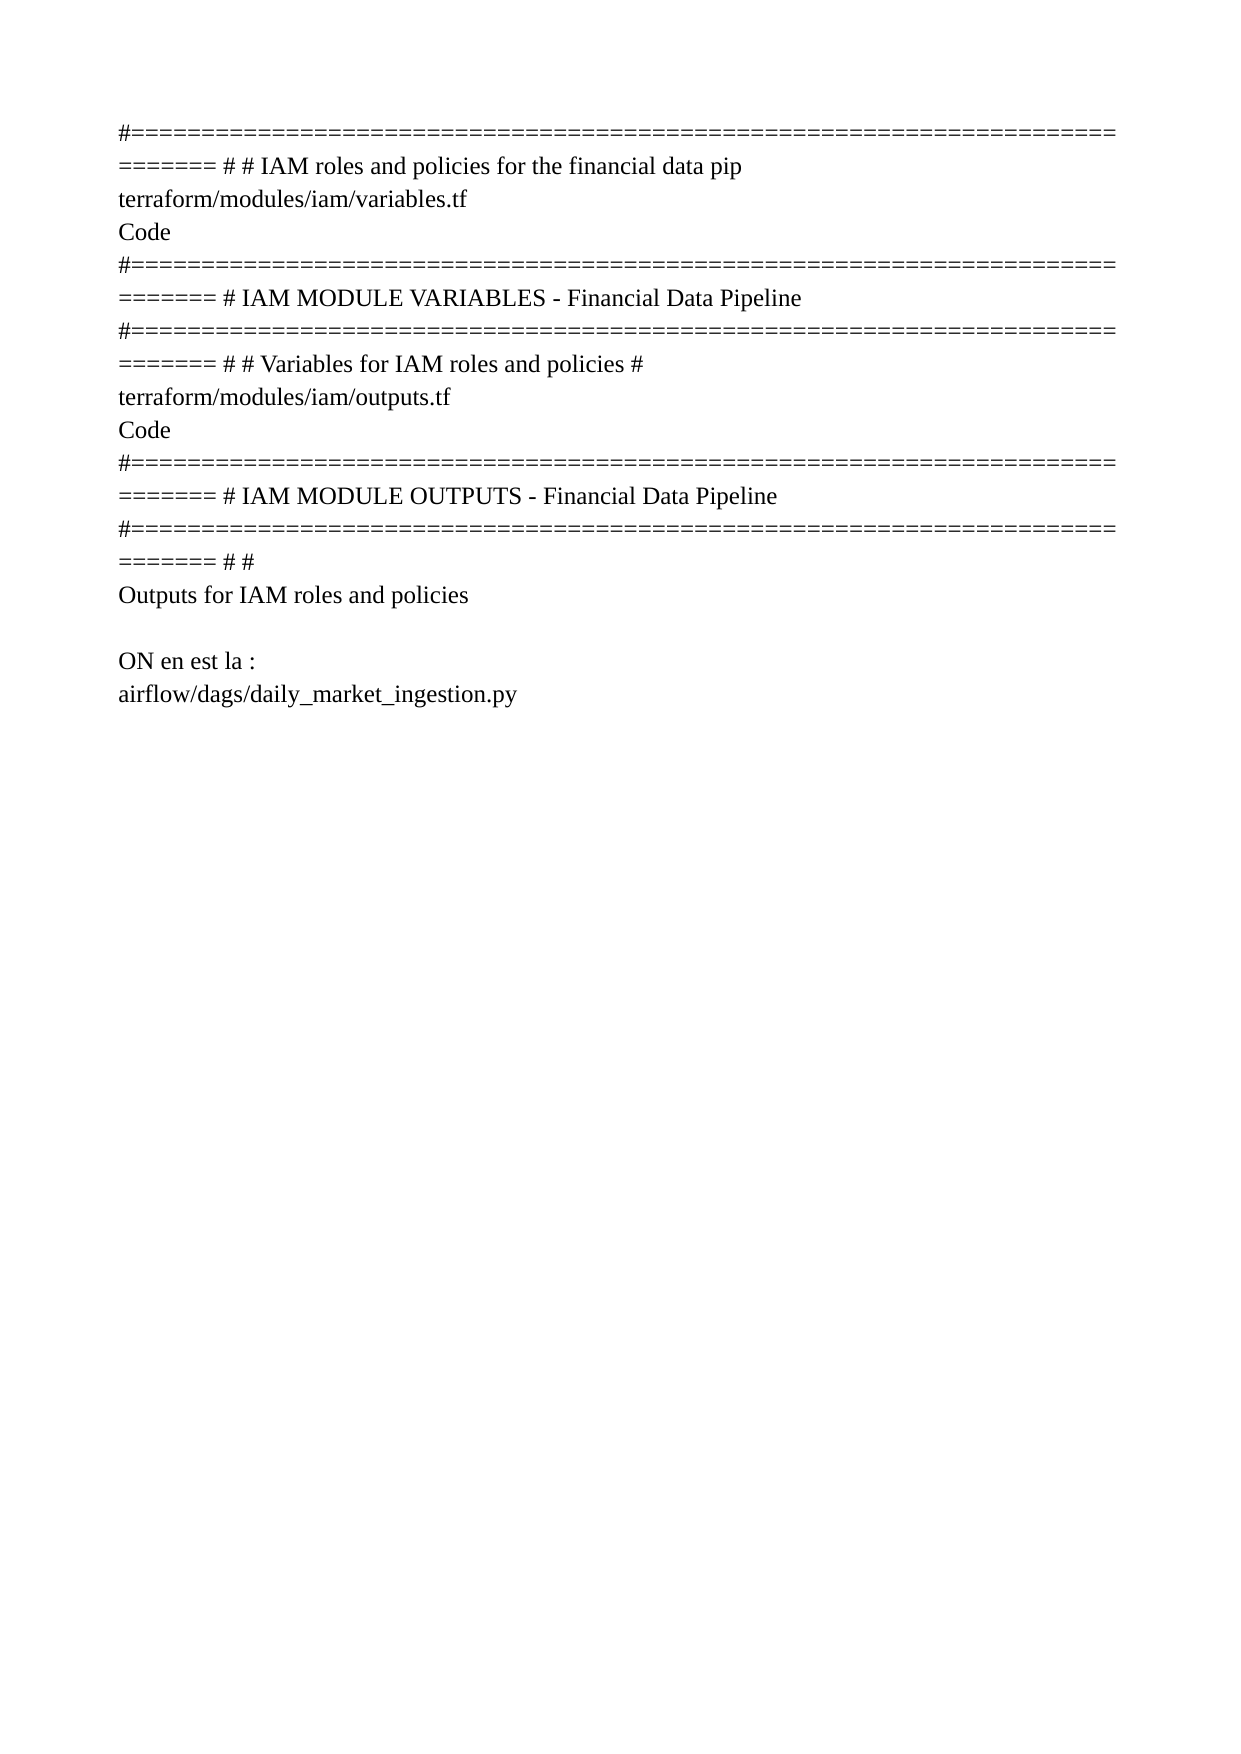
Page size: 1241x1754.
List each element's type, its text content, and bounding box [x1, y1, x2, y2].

text terraform/modules/iam/variables.tf [118, 184, 1122, 213]
text #============================================================================= # IAM MODULE VARIABLES - Financial Data Pipeline #============================================================================= # # Variables for IAM roles and policies # [118, 250, 1122, 378]
text Code [118, 415, 1122, 444]
text Code [118, 217, 1122, 246]
text #============================================================================= # # IAM roles and policies for the financial data pip [118, 118, 1122, 180]
text airflow/dags/daily_market_ingestion.py [118, 679, 1122, 708]
text #============================================================================= # IAM MODULE OUTPUTS - Financial Data Pipeline #============================================================================= # # Outputs for IAM roles and policies ON en est la : [118, 448, 1122, 675]
text terraform/modules/iam/outputs.tf [118, 382, 1122, 411]
